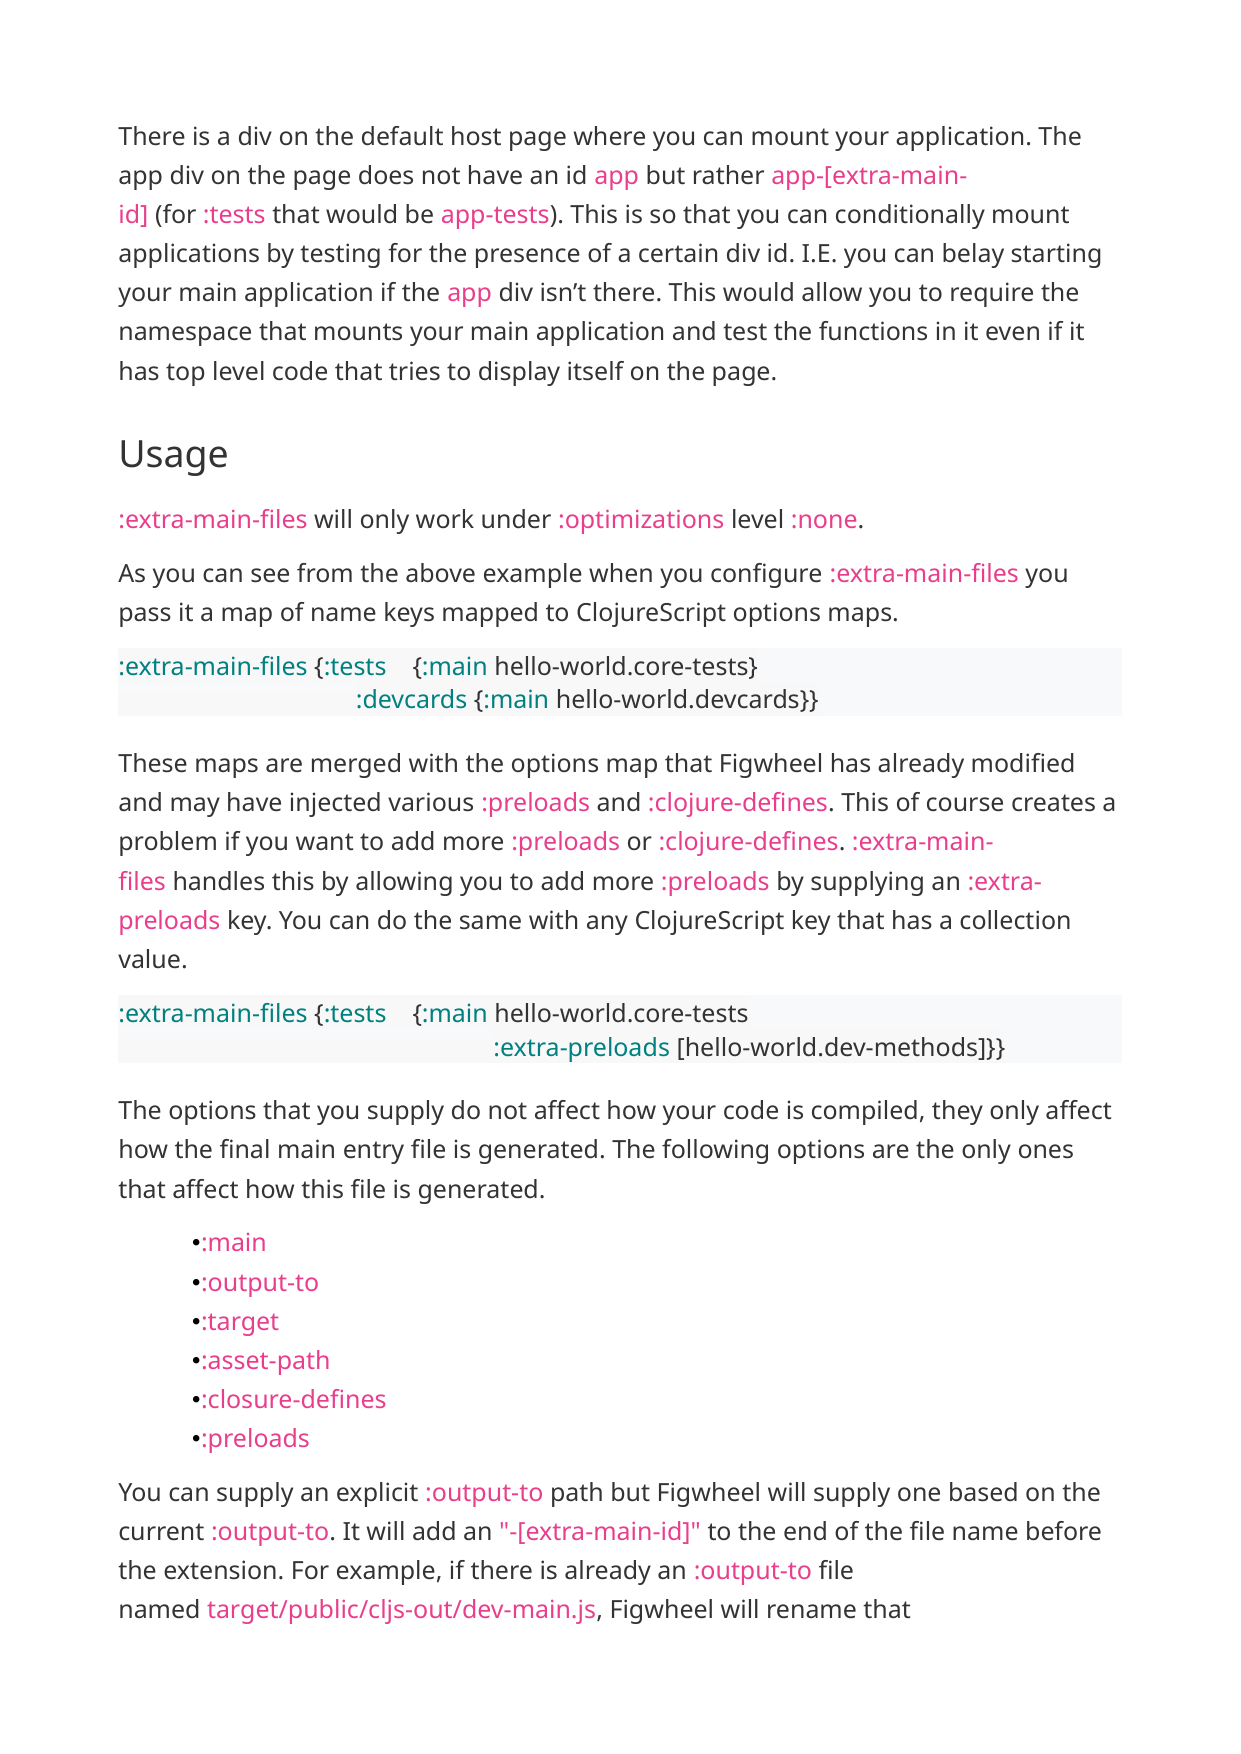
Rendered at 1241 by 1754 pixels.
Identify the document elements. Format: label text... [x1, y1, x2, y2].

list :closure-defines [118, 1382, 1122, 1416]
list :target [118, 1303, 1122, 1337]
text The options that you supply do not affect how your code is compiled, they only affect how the final main entry file is generated. The following options are the only ones that affect how this file is generated. [118, 1093, 1122, 1205]
text :extra-main-files will only work under :optimizations level :none. [118, 501, 1122, 536]
text You can supply an explicit :output-to path but Figwheel will supply one based on the current :output-to. It will add an "-[extra-main-id]" to the end of the file name before the extension. For example, if there is already an :output-to file named target/public/cljs-out/dev-main.js, Figwheel will rename that [118, 1474, 1122, 1626]
list :preloads [118, 1421, 1122, 1455]
list :output-to [118, 1264, 1122, 1298]
text :extra-main-files {:tests {:main hello-world.core-tests [118, 995, 1122, 1029]
text :extra-preloads [hello-world.dev-methods]}} [118, 1029, 1122, 1063]
subtitle Usage [118, 428, 1122, 479]
text There is a div on the default host page where you can mount your application. The app div on the page does not have an id app but rather app-[extra-main-id] (for :tests that would be app-tests). This is so that you can conditionally mount applications by testing for the presence of a certain div id. I.E. you can belay starting your main application if the app div isn’t there. This would allow you to require the namespace that mounts your main application and test the functions in it even if it has top level code that tries to display itself on the page. [118, 118, 1122, 387]
text These maps are merged with the options map that Figwheel has already modified and may have injected various :preloads and :clojure-defines. This of course creates a problem if you want to add more :preloads or :clojure-defines. :extra-main-files handles this by allowing you to add more :preloads by supplying an :extra-preloads key. You can do the same with any ClojureScript key that has a collection value. [118, 746, 1122, 976]
list :main [118, 1225, 1122, 1259]
text :devcards {:main hello-world.devcards}} [118, 682, 1122, 716]
text :extra-main-files {:tests {:main hello-world.core-tests} [118, 648, 1122, 682]
text As you can see from the above example when you configure :extra-main-files you pass it a map of name keys mapped to ClojureScript options maps. [118, 555, 1122, 628]
list :asset-path [118, 1342, 1122, 1377]
